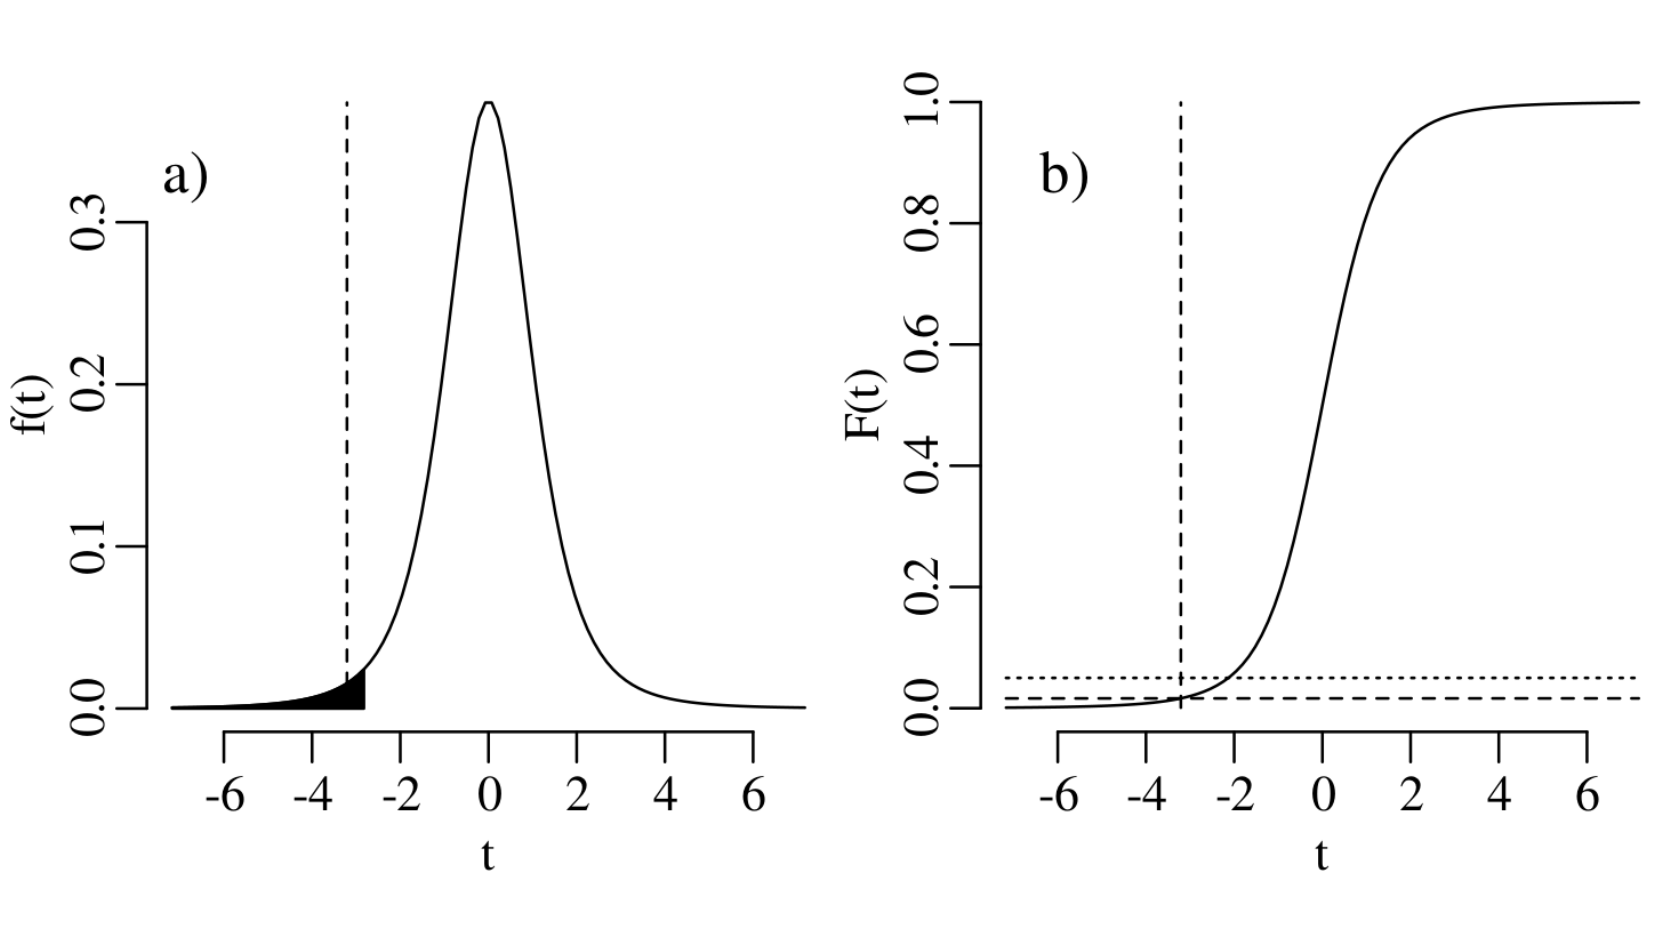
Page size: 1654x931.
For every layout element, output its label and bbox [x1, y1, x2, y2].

picture [0, 53, 1654, 880]
